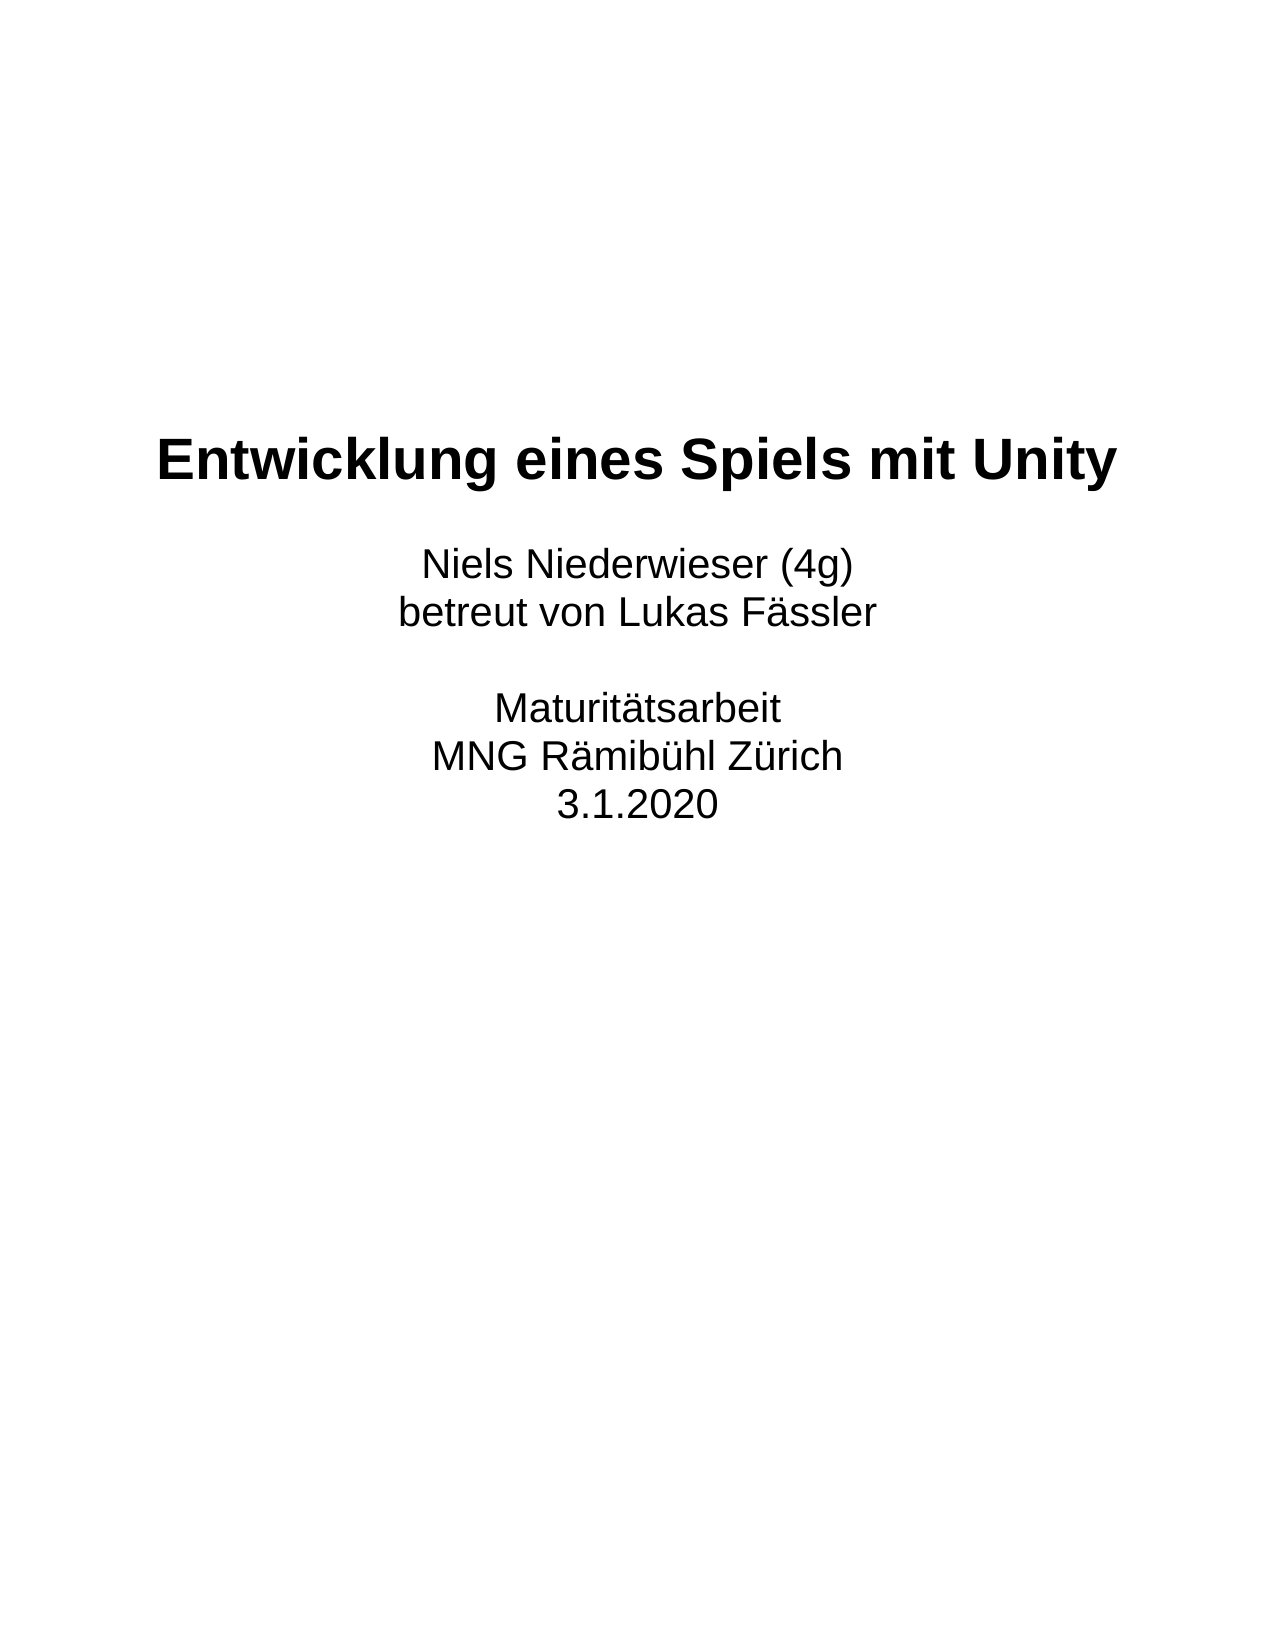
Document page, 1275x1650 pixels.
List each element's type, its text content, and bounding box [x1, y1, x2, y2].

text 3.1.2020 [118, 779, 1157, 827]
text Maturitätsarbeit [118, 683, 1157, 731]
text Niels Niederwieser (4g) [118, 540, 1157, 588]
text betreut von Lukas Fässler [118, 588, 1157, 636]
text MNG Rämibühl Zürich [118, 731, 1157, 779]
title Entwicklung eines Spiels mit Unity [118, 425, 1157, 492]
